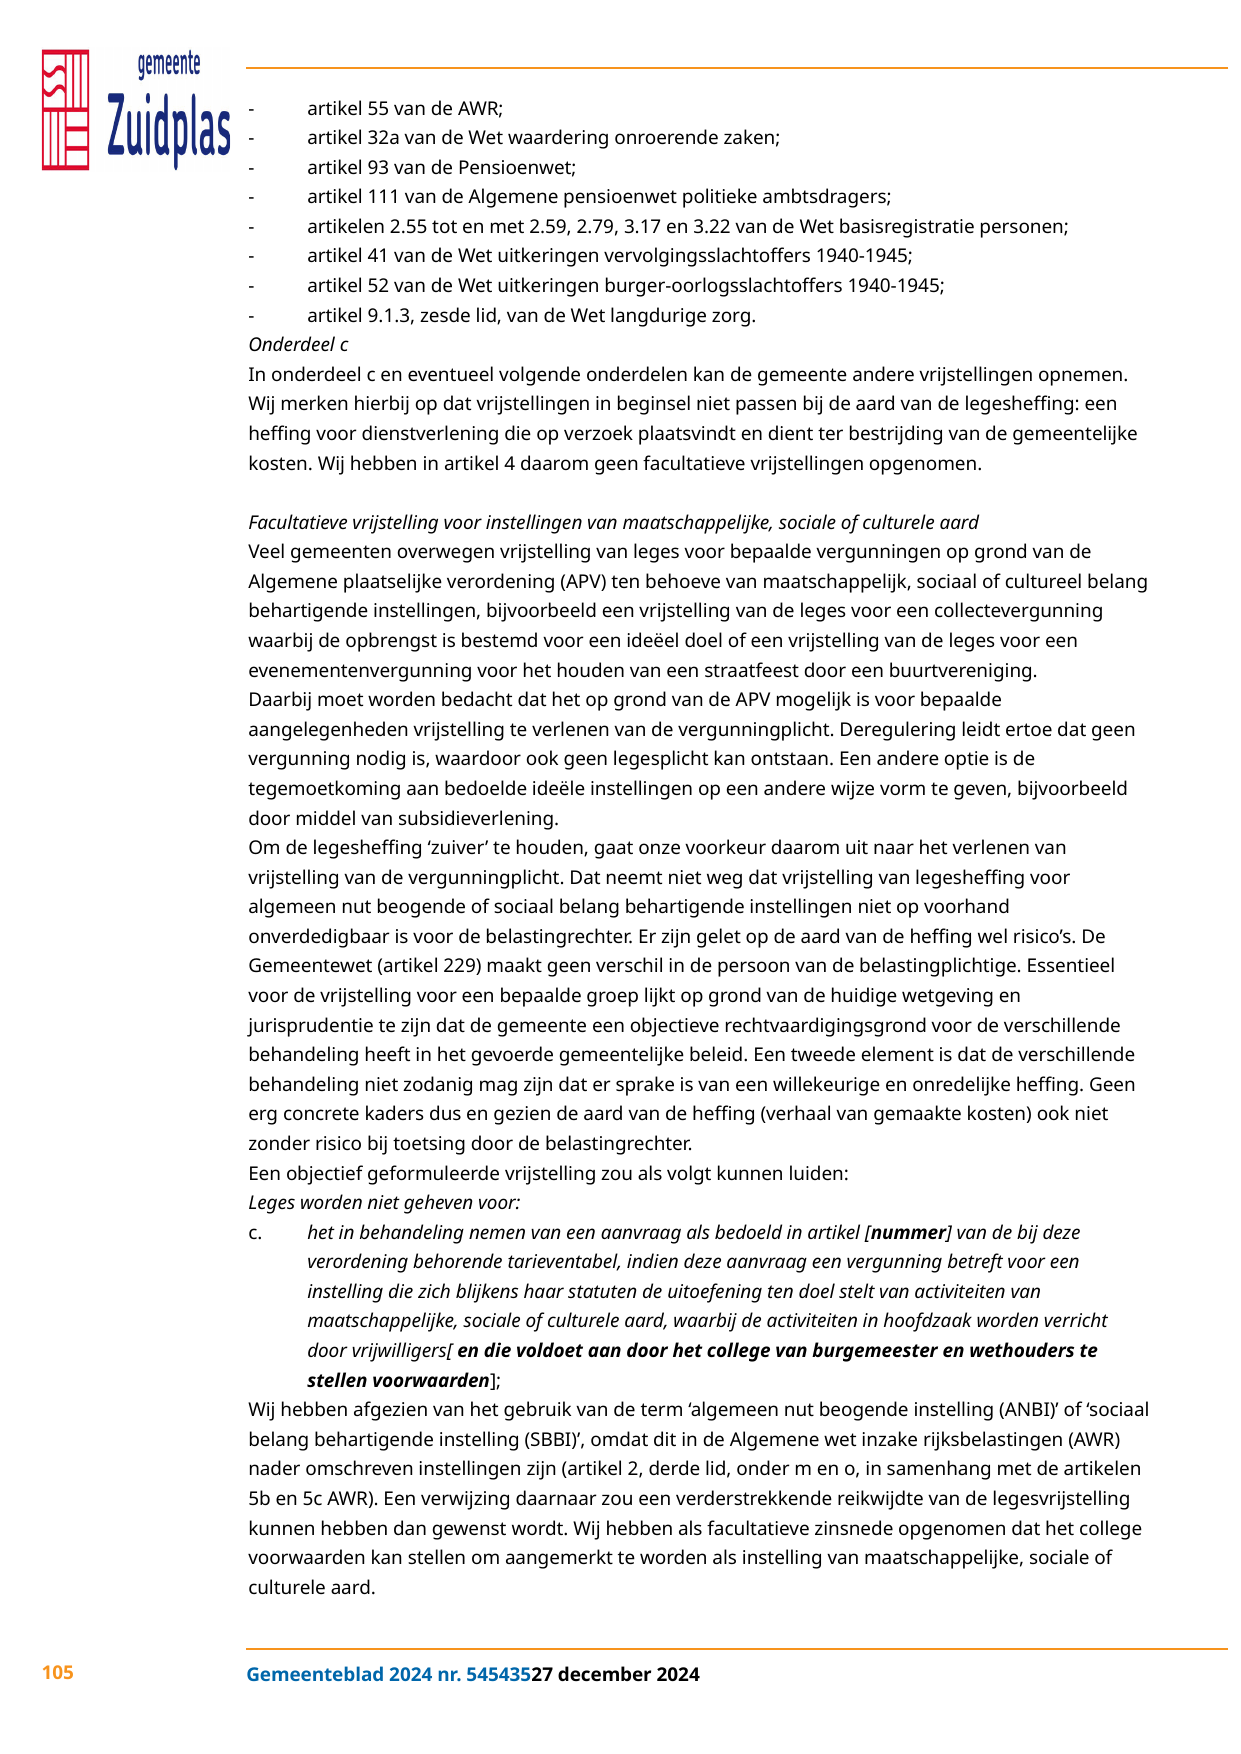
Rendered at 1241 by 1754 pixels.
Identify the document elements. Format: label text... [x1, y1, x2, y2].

list artikel 52 van de Wet uitkeringen burger-oorlogsslachtoffers 1940-1945; [248, 272, 1152, 298]
list artikel 41 van de Wet uitkeringen vervolgingsslachtoffers 1940-1945; [248, 243, 1152, 268]
text Daarbij moet worden bedacht dat het op grond van de APV mogelijk is voor bepaalde aangelegenheden vrijstelling te verlenen van de vergunningplicht. Deregulering leidt ertoe dat geen vergunning nodig is, waardoor ook geen legesplicht kan ontstaan. Een andere optie is de tegemoetkoming aan bedoelde ideële instellingen op een andere wijze vorm te geven, bijvoorbeeld door middel van subsidieverlening. [248, 686, 1152, 831]
text Facultatieve vrijstelling voor instellingen van maatschappelijke, sociale of culturele aard [248, 509, 1152, 535]
list het in behandeling nemen van een aanvraag als bedoeld in artikel [nummer] van de bij deze verordening behorende tarieventabel, indien deze aanvraag een vergunning betreft voor een instelling die zich blijkens haar statuten de uitoefening ten doel stelt van activiteiten van maatschappelijke, sociale of culturele aard, waarbij de activiteiten in hoofdzaak worden verricht door vrijwilligers[ en die voldoet aan door het college van burgemeester en wethouders te stellen voorwaarden]; [248, 1219, 1152, 1393]
text Een objectief geformuleerde vrijstelling zou als volgt kunnen luiden: [248, 1160, 1152, 1186]
list artikel 32a van de Wet waardering onroerende zaken; [248, 124, 1152, 150]
text Veel gemeenten overwegen vrijstelling van leges voor bepaalde vergunningen op grond van de Algemene plaatselijke verordening (APV) ten behoeve van maatschappelijk, sociaal of cultureel belang behartigende instellingen, bijvoorbeeld een vrijstelling van de leges voor een collectevergunning waarbij de opbrengst is bestemd voor een ideëel doel of een vrijstelling van de leges voor een evenementenvergunning voor het houden van een straatfeest door een buurtvereniging. [248, 538, 1152, 683]
list artikel 55 van de AWR; [248, 95, 1152, 121]
list artikel 111 van de Algemene pensioenwet politieke ambtsdragers; [248, 183, 1152, 209]
text In onderdeel c en eventueel volgende onderdelen kan de gemeente andere vrijstellingen opnemen. Wij merken hierbij op dat vrijstellingen in beginsel niet passen bij de aard van de legesheffing: een heffing voor dienstverlening die op verzoek plaatsvindt en dient ter bestrijding van de gemeentelijke kosten. Wij hebben in artikel 4 daarom geen facultatieve vrijstellingen opgenomen. [248, 361, 1152, 476]
list artikel 9.1.3, zesde lid, van de Wet langdurige zorg. [248, 302, 1152, 328]
list artikelen 2.55 tot en met 2.59, 2.79, 3.17 en 3.22 van de Wet basisregistratie personen; [248, 213, 1152, 239]
text Om de legesheffing ‘zuiver’ te houden, gaat onze voorkeur daarom uit naar het verlenen van vrijstelling van de vergunningplicht. Dat neemt niet weg dat vrijstelling van legesheffing voor algemeen nut beogende of sociaal belang behartigende instellingen niet op voorhand onverdedigbaar is voor de belastingrechter. Er zijn gelet op de aard van de heffing wel risico’s. De Gemeentewet (artikel 229) maakt geen verschil in de persoon van de belastingplichtige. Essentieel voor de vrijstelling voor een bepaalde groep lijkt op grond van de huidige wetgeving en jurisprudentie te zijn dat de gemeente een objectieve rechtvaardigingsgrond voor de verschillende behandeling heeft in het gevoerde gemeentelijke beleid. Een tweede element is dat de verschillende behandeling niet zodanig mag zijn dat er sprake is van een willekeurige en onredelijke heffing. Geen erg concrete kaders dus en gezien de aard van de heffing (verhaal van gemaakte kosten) ook niet zonder risico bij toetsing door de belastingrechter. [248, 834, 1152, 1156]
text Wij hebben afgezien van het gebruik van de term ‘algemeen nut beogende instelling (ANBI)’ of ‘sociaal belang behartigende instelling (SBBI)’, omdat dit in de Algemene wet inzake rijksbelastingen (AWR) nader omschreven instellingen zijn (artikel 2, derde lid, onder m en o, in samenhang met de artikelen 5b en 5c AWR). Een verwijzing daarnaar zou een verderstrekkende reikwijdte van de legesvrijstelling kunnen hebben dan gewenst wordt. Wij hebben als facultatieve zinsnede opgenomen dat het college voorwaarden kan stellen om aangemerkt te worden als instelling van maatschappelijke, sociale of culturele aard. [248, 1396, 1152, 1600]
picture [41, 47, 231, 172]
list artikel 93 van de Pensioenwet; [248, 154, 1152, 180]
text Onderdeel c [248, 331, 1152, 357]
text Leges worden niet geheven voor: [248, 1189, 1152, 1215]
